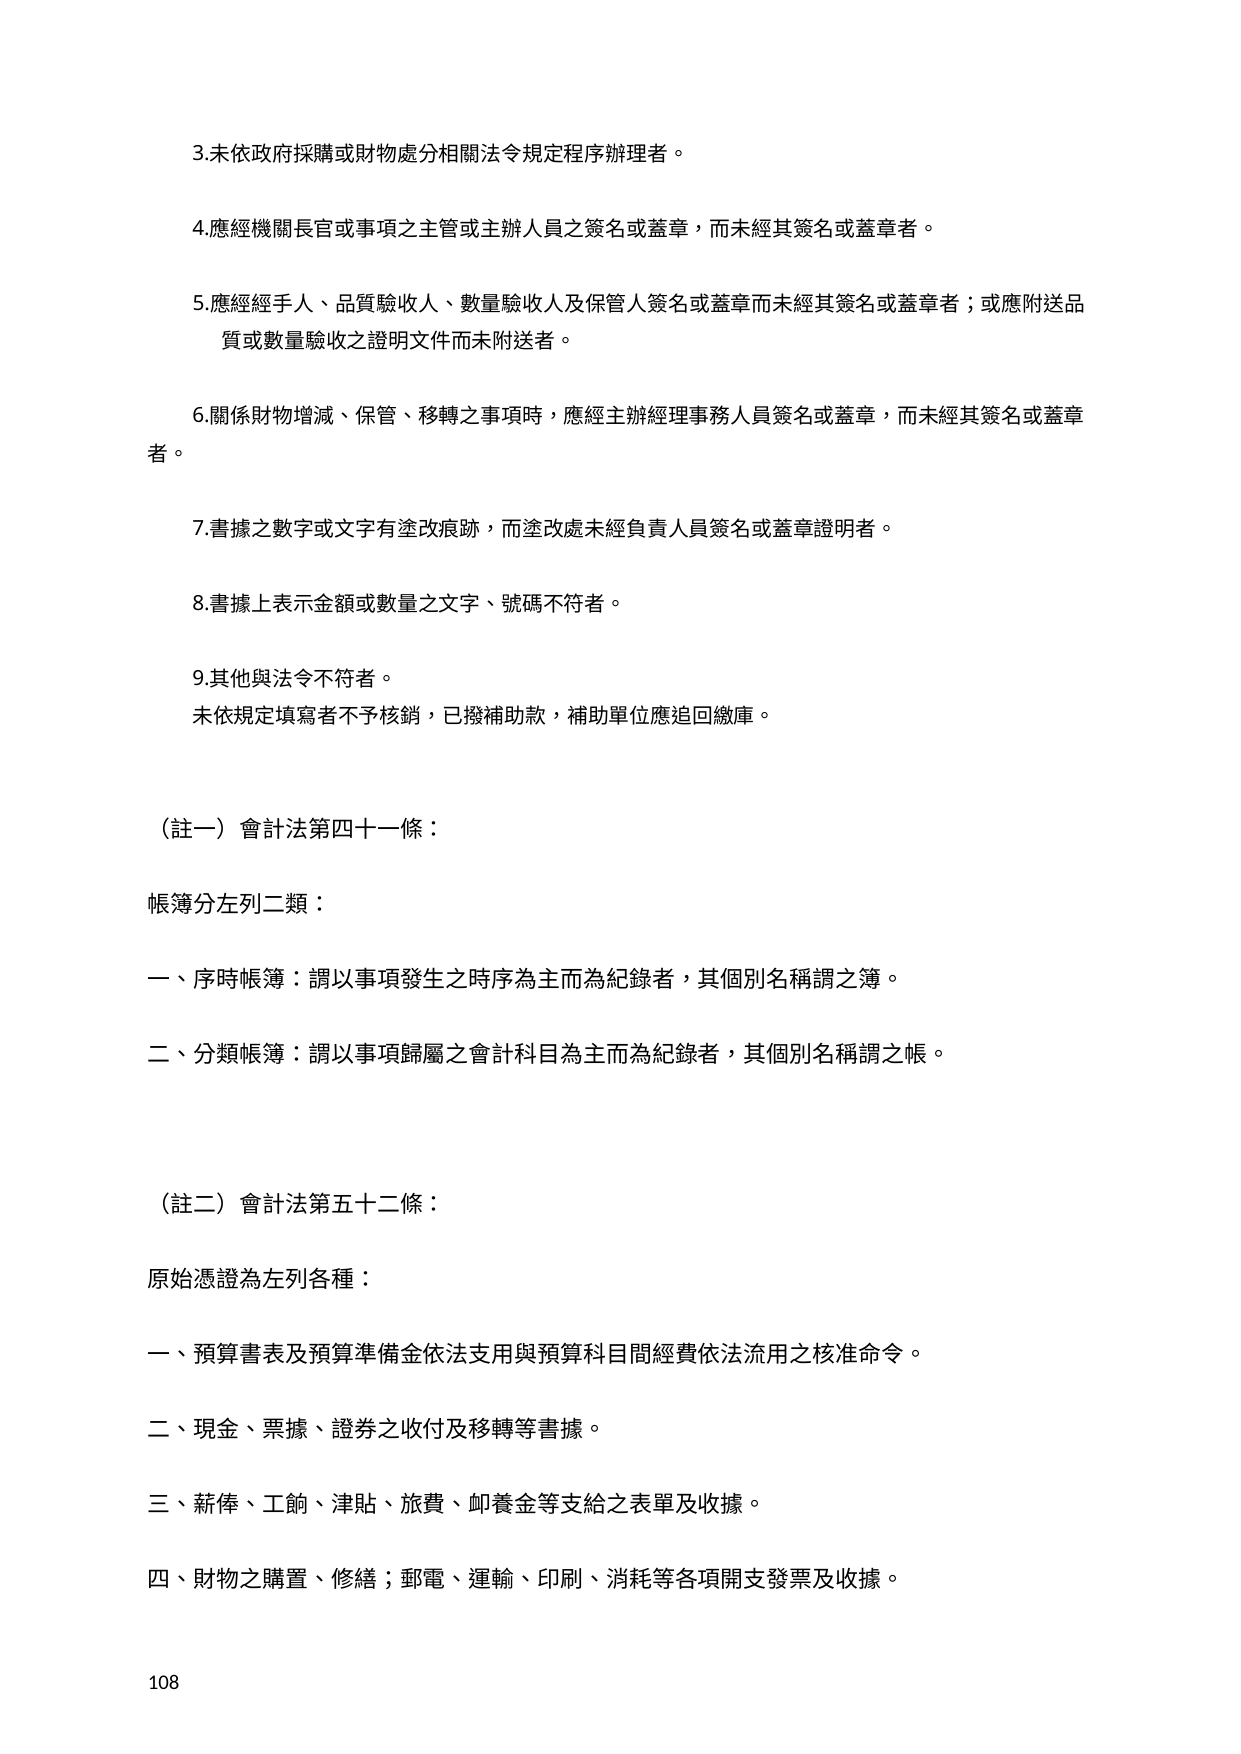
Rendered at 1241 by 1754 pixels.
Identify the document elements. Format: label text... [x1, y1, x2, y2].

text 四、財物之購置、修繕；郵電、運輸、印刷、消耗等各項開支發票及收據。 [148, 1552, 1092, 1589]
text 三、薪俸、工餉、津貼、旅費、卹養金等支給之表單及收據。 [148, 1477, 1092, 1514]
text 5.應經經手人、品質驗收人、數量驗收人及保管人簽名或蓋章而未經其簽名或蓋章者；或應附送品質或數量驗收之證明文件而未附送者。 [192, 277, 1092, 352]
text 二、分類帳簿：謂以事項歸屬之會計科目為主而為紀錄者，其個別名稱謂之帳。 [148, 1027, 1092, 1064]
text （註二）會計法第五十二條： [148, 1177, 1092, 1214]
text 4.應經機關長官或事項之主管或主辦人員之簽名或蓋章，而未經其簽名或蓋章者。 [148, 202, 1092, 239]
text 帳簿分左列二類： [148, 877, 1092, 914]
text 7.書據之數字或文字有塗改痕跡，而塗改處未經負責人員簽名或蓋章證明者。 [148, 502, 1092, 539]
text 一、序時帳簿：謂以事項發生之時序為主而為紀錄者，其個別名稱謂之簿。 [148, 952, 1092, 989]
text 3.未依政府採購或財物處分相關法令規定程序辦理者。 [148, 127, 1092, 164]
text 未依規定填寫者不予核銷，已撥補助款，補助單位應追回繳庫。 [148, 689, 1092, 727]
text 二、現金、票據、證券之收付及移轉等書據。 [148, 1402, 1092, 1439]
text 一、預算書表及預算準備金依法支用與預算科目間經費依法流用之核准命令。 [148, 1327, 1092, 1364]
text 原始憑證為左列各種： [148, 1252, 1092, 1289]
text 6.關係財物增減、保管、移轉之事項時，應經主辦經理事務人員簽名或蓋章，而未經其簽名或蓋章者。 [148, 389, 1092, 464]
text 9.其他與法令不符者。 [148, 652, 1092, 689]
text 8.書據上表示金額或數量之文字、號碼不符者。 [148, 577, 1092, 614]
text （註一）會計法第四十一條： [148, 802, 1092, 839]
